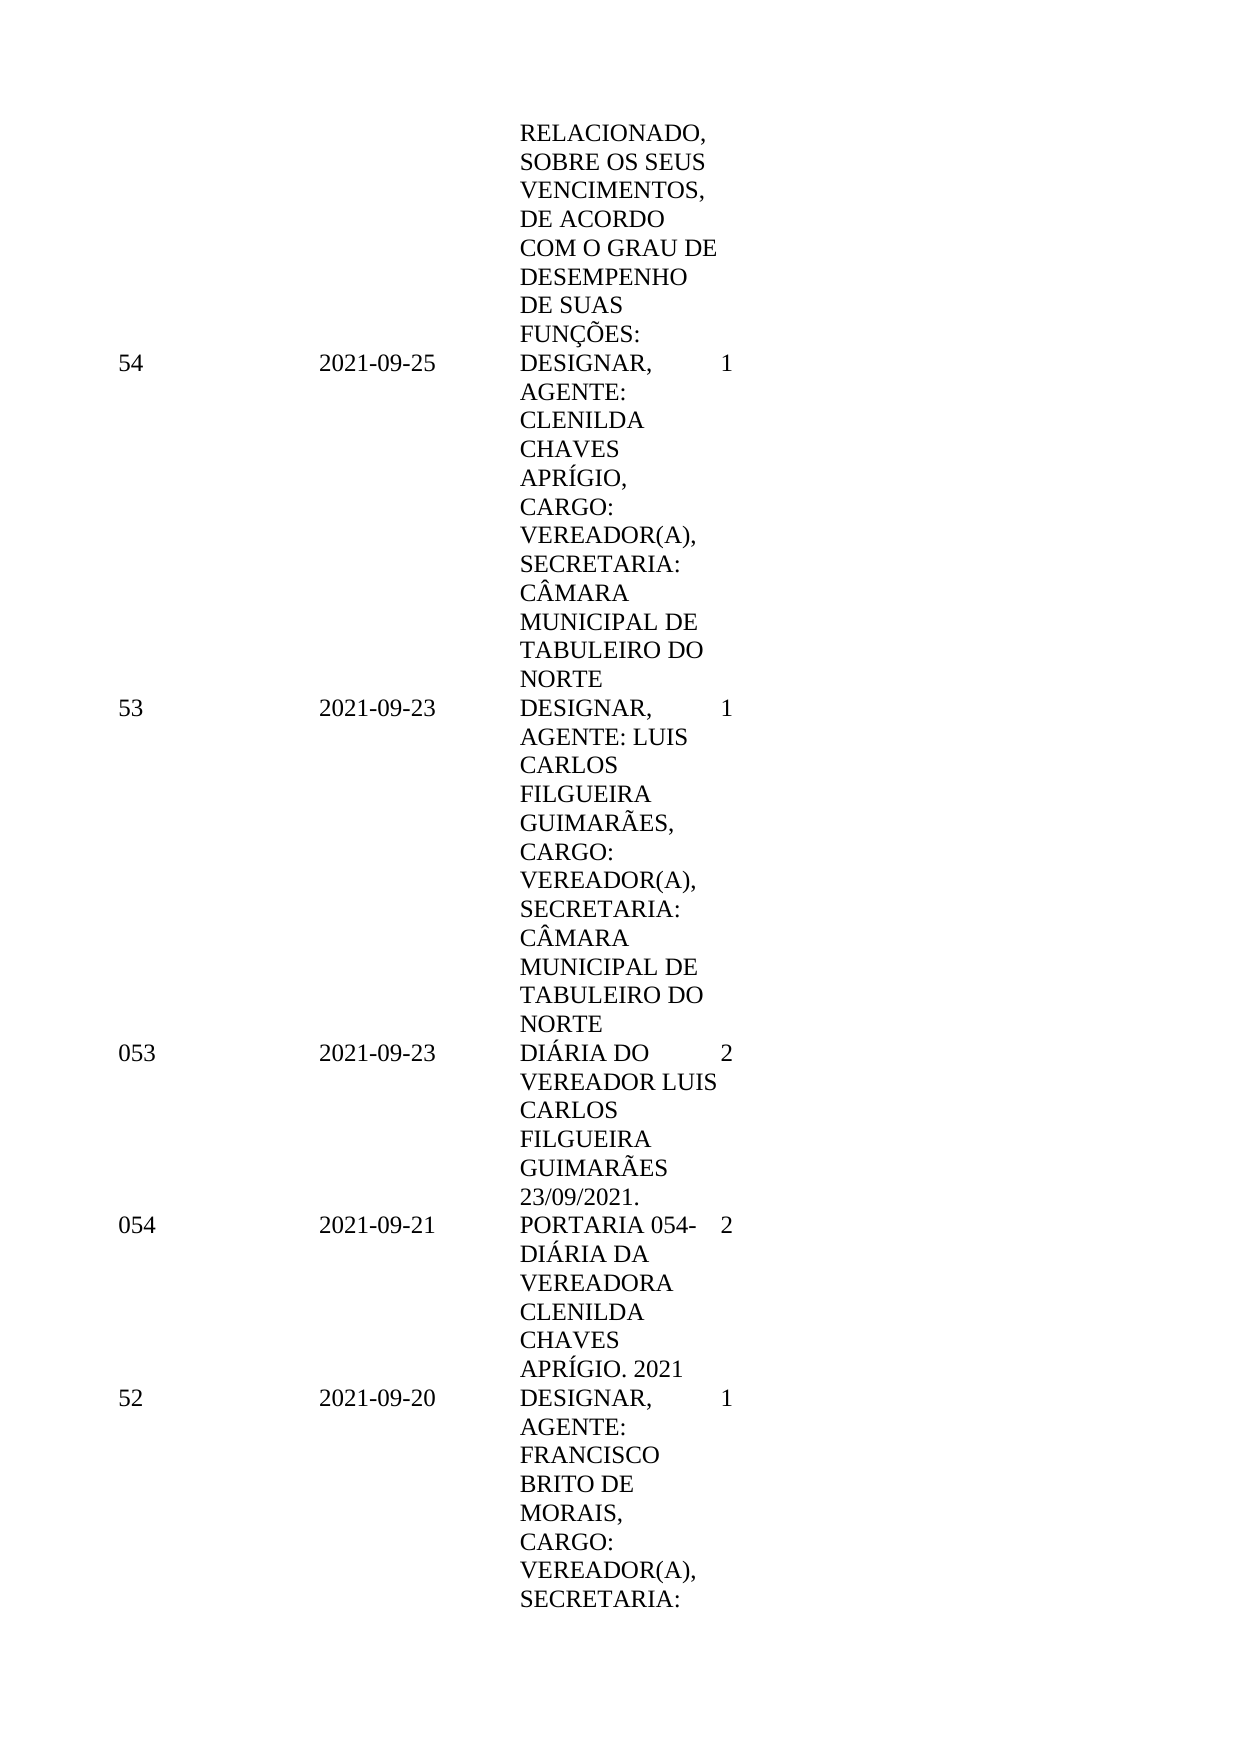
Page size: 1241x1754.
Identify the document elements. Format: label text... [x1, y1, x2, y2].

table_cell [720, 118, 921, 348]
table_cell 1 [720, 1383, 921, 1613]
table_cell 52 [118, 1383, 319, 1613]
table_cell PORTARIA 054- DIÁRIA DA VEREADORA CLENILDA CHAVES APRÍGIO. 2021 [520, 1211, 720, 1383]
table_cell [921, 118, 1122, 348]
table_cell DESIGNAR, AGENTE: FRANCISCO BRITO DE MORAIS, CARGO: VEREADOR(A), SECRETARIA: [520, 1383, 720, 1613]
table_cell RELACIONADO, SOBRE OS SEUS VENCIMENTOS, DE ACORDO COM O GRAU DE DESEMPENHO DE SUAS FUNÇÕES: [520, 118, 720, 348]
table_cell 53 [118, 693, 319, 1038]
table_cell 054 [118, 1211, 319, 1383]
table_cell [319, 118, 519, 348]
table_cell 2021-09-25 [319, 348, 519, 693]
table_cell [921, 348, 1122, 693]
table_cell 1 [720, 348, 921, 693]
table_cell 1 [720, 693, 921, 1038]
table_cell 2021-09-23 [319, 693, 519, 1038]
table_cell DESIGNAR, AGENTE: CLENILDA CHAVES APRÍGIO, CARGO: VEREADOR(A), SECRETARIA: CÂMARA MUNICIPAL DE TABULEIRO DO NORTE [520, 348, 720, 693]
table_cell DIÁRIA DO VEREADOR LUIS CARLOS FILGUEIRA GUIMARÃES 23/09/2021. [520, 1038, 720, 1211]
table_cell [921, 693, 1122, 1038]
table_cell [921, 1383, 1122, 1613]
table_cell 2 [720, 1038, 921, 1211]
table_cell 053 [118, 1038, 319, 1211]
table_cell [921, 1211, 1122, 1383]
table_cell 2021-09-21 [319, 1211, 519, 1383]
table_cell 2021-09-23 [319, 1038, 519, 1211]
table_cell 2 [720, 1211, 921, 1383]
table_cell 2021-09-20 [319, 1383, 519, 1613]
table_cell [118, 118, 319, 348]
table_cell DESIGNAR, AGENTE: LUIS CARLOS FILGUEIRA GUIMARÃES, CARGO: VEREADOR(A), SECRETARIA: CÂMARA MUNICIPAL DE TABULEIRO DO NORTE [520, 693, 720, 1038]
table_cell 54 [118, 348, 319, 693]
table_cell [921, 1038, 1122, 1211]
